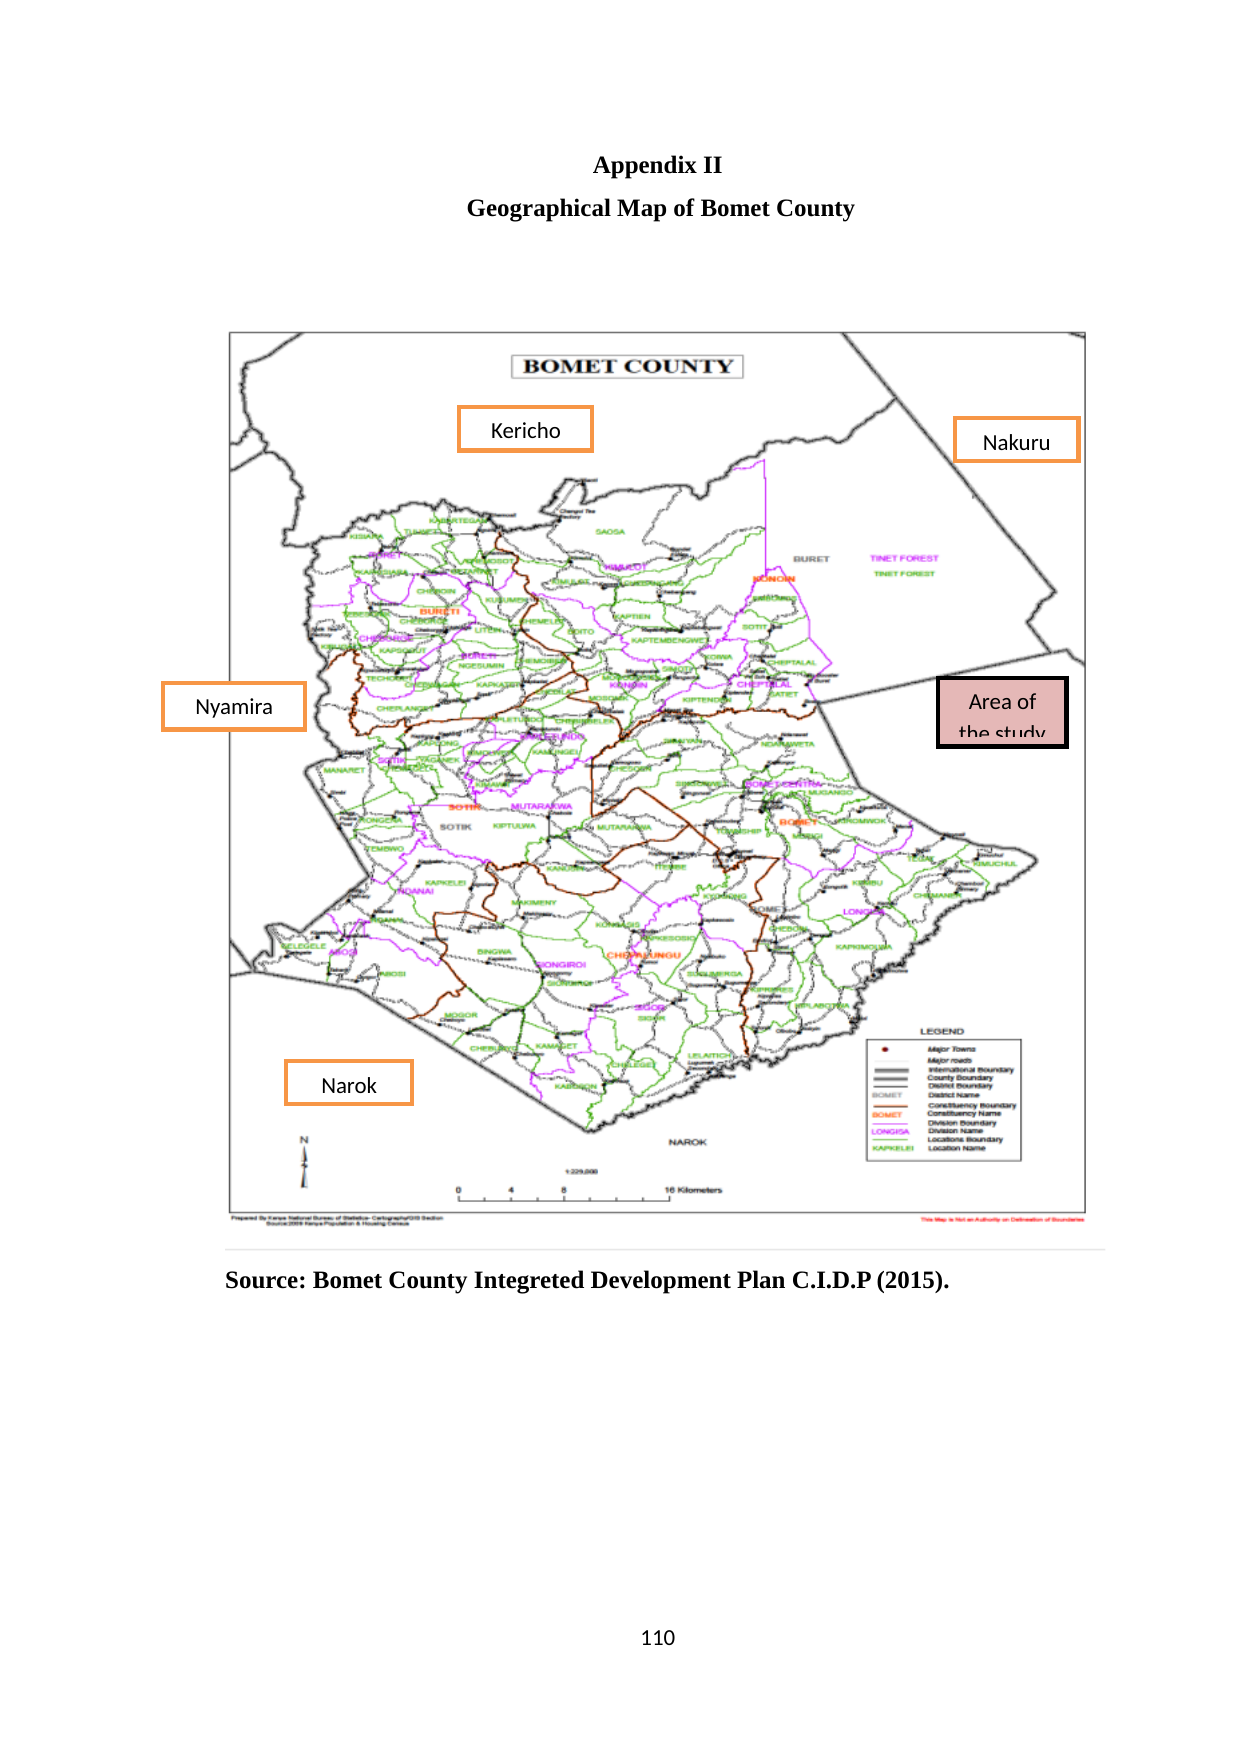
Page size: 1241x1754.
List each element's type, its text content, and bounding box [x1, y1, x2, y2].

picture [225, 322, 1106, 1252]
subtitle Appendix II [225, 150, 1090, 179]
text Narok [303, 1071, 395, 1094]
text Nakuru [972, 428, 1061, 451]
text Area of the study [955, 687, 1049, 737]
text Nyamira [180, 692, 288, 720]
text Source: Bomet County Integreted Development Plan C.I.D.P (2015). [225, 1266, 1090, 1294]
text Kericho [476, 416, 575, 441]
subtitle Geographical Map of Bomet County [225, 193, 1090, 222]
